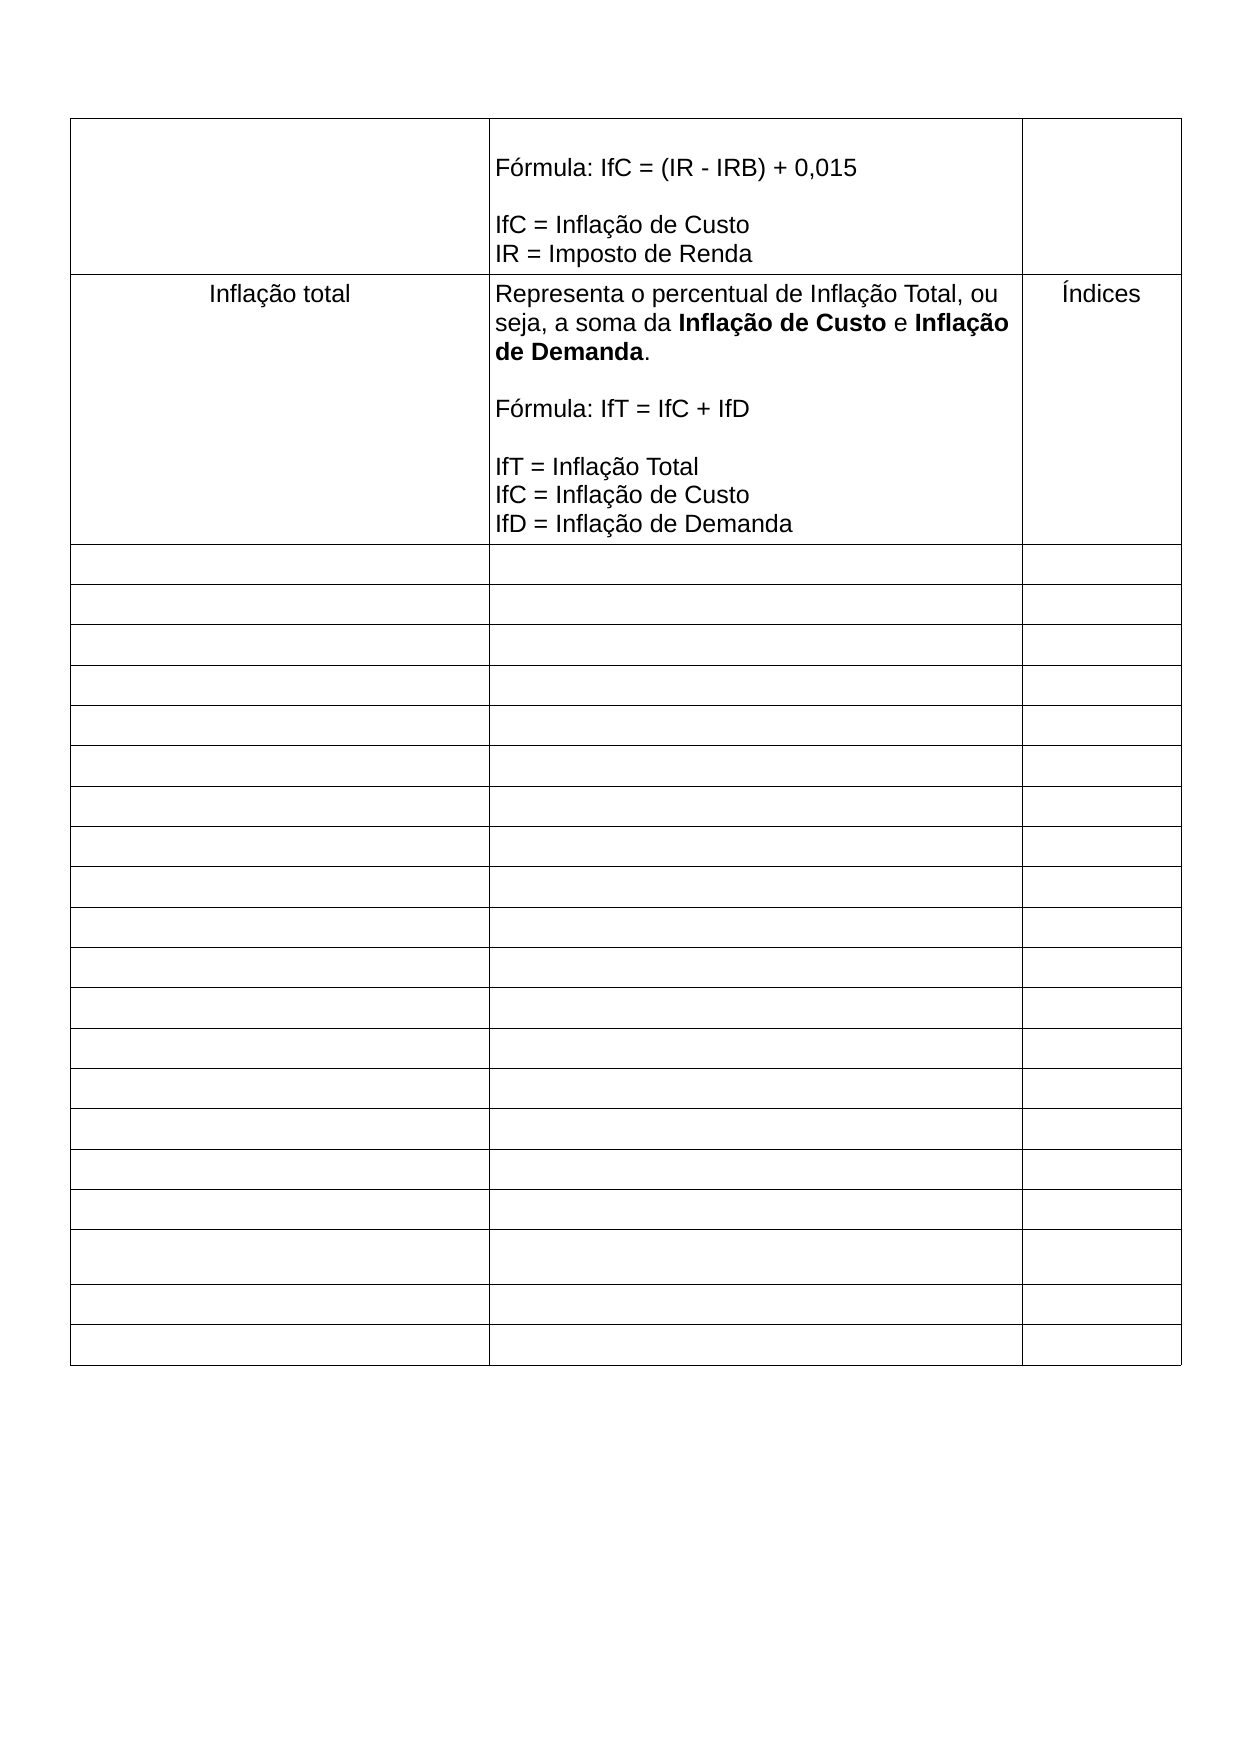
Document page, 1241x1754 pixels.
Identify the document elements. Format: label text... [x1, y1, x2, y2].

table_cell [490, 988, 1022, 1027]
table_cell [71, 988, 489, 1027]
table_cell Inflação total [71, 275, 489, 544]
table_cell [1023, 625, 1181, 665]
table_cell [71, 1069, 489, 1108]
table_cell [490, 1109, 1022, 1148]
table_cell [490, 948, 1022, 987]
table_cell [490, 1190, 1022, 1229]
table_cell [1023, 1150, 1181, 1189]
table_cell [71, 1109, 489, 1148]
table_cell [1023, 1069, 1181, 1108]
table_cell [71, 1150, 489, 1189]
table_cell [1023, 1029, 1181, 1068]
table_cell [490, 625, 1022, 665]
table_cell [490, 867, 1022, 907]
table_cell [1023, 948, 1181, 987]
table_cell Fórmula: IfC = (IR - IRB) + 0,015 IfC = Inflação de Custo IR = Imposto de Renda [490, 119, 1022, 273]
table_cell [1023, 1325, 1181, 1364]
table_cell [71, 666, 489, 705]
table_cell [490, 787, 1022, 826]
table_cell [71, 908, 489, 947]
table_cell [71, 1285, 489, 1324]
table_cell [490, 1230, 1022, 1284]
table_cell [490, 585, 1022, 624]
table_cell [71, 1325, 489, 1364]
table_cell [71, 706, 489, 745]
table_cell [71, 585, 489, 624]
table_cell [490, 746, 1022, 786]
table_cell [1023, 746, 1181, 786]
table_cell [490, 1285, 1022, 1324]
table_cell [71, 625, 489, 665]
table_cell [1023, 1190, 1181, 1229]
table_cell [490, 666, 1022, 705]
table_cell [490, 827, 1022, 866]
table_cell [490, 1150, 1022, 1189]
table_cell [1023, 706, 1181, 745]
table_cell [490, 1069, 1022, 1108]
table_cell Índices [1023, 275, 1181, 544]
table_cell [1023, 827, 1181, 866]
table_cell [490, 908, 1022, 947]
table_cell [71, 1029, 489, 1068]
table_cell [1023, 1285, 1181, 1324]
table_cell Representa o percentual de Inflação Total, ou seja, a soma da Inflação de Custo e Inflação de Demanda. Fórmula: IfT = IfC + IfD IfT = Inflação Total IfC = Inflação de Custo IfD = Inflação de Demanda [490, 275, 1022, 544]
table_cell [1023, 1230, 1181, 1284]
table_cell [71, 867, 489, 907]
table_cell [71, 119, 489, 273]
table_cell [490, 706, 1022, 745]
table_cell [1023, 867, 1181, 907]
table_cell [1023, 585, 1181, 624]
table_cell [71, 948, 489, 987]
table_cell [71, 545, 489, 584]
table_cell [1023, 988, 1181, 1027]
table_cell [71, 787, 489, 826]
table_cell [1023, 545, 1181, 584]
table_cell [490, 1325, 1022, 1364]
table_cell [71, 827, 489, 866]
table_cell [1023, 119, 1181, 273]
table_cell [71, 1190, 489, 1229]
table_cell [71, 1230, 489, 1284]
table_cell [490, 545, 1022, 584]
table_cell [490, 1029, 1022, 1068]
table_cell [71, 746, 489, 786]
table_cell [1023, 1109, 1181, 1148]
table_cell [1023, 787, 1181, 826]
table_cell [1023, 666, 1181, 705]
table_cell [1023, 908, 1181, 947]
